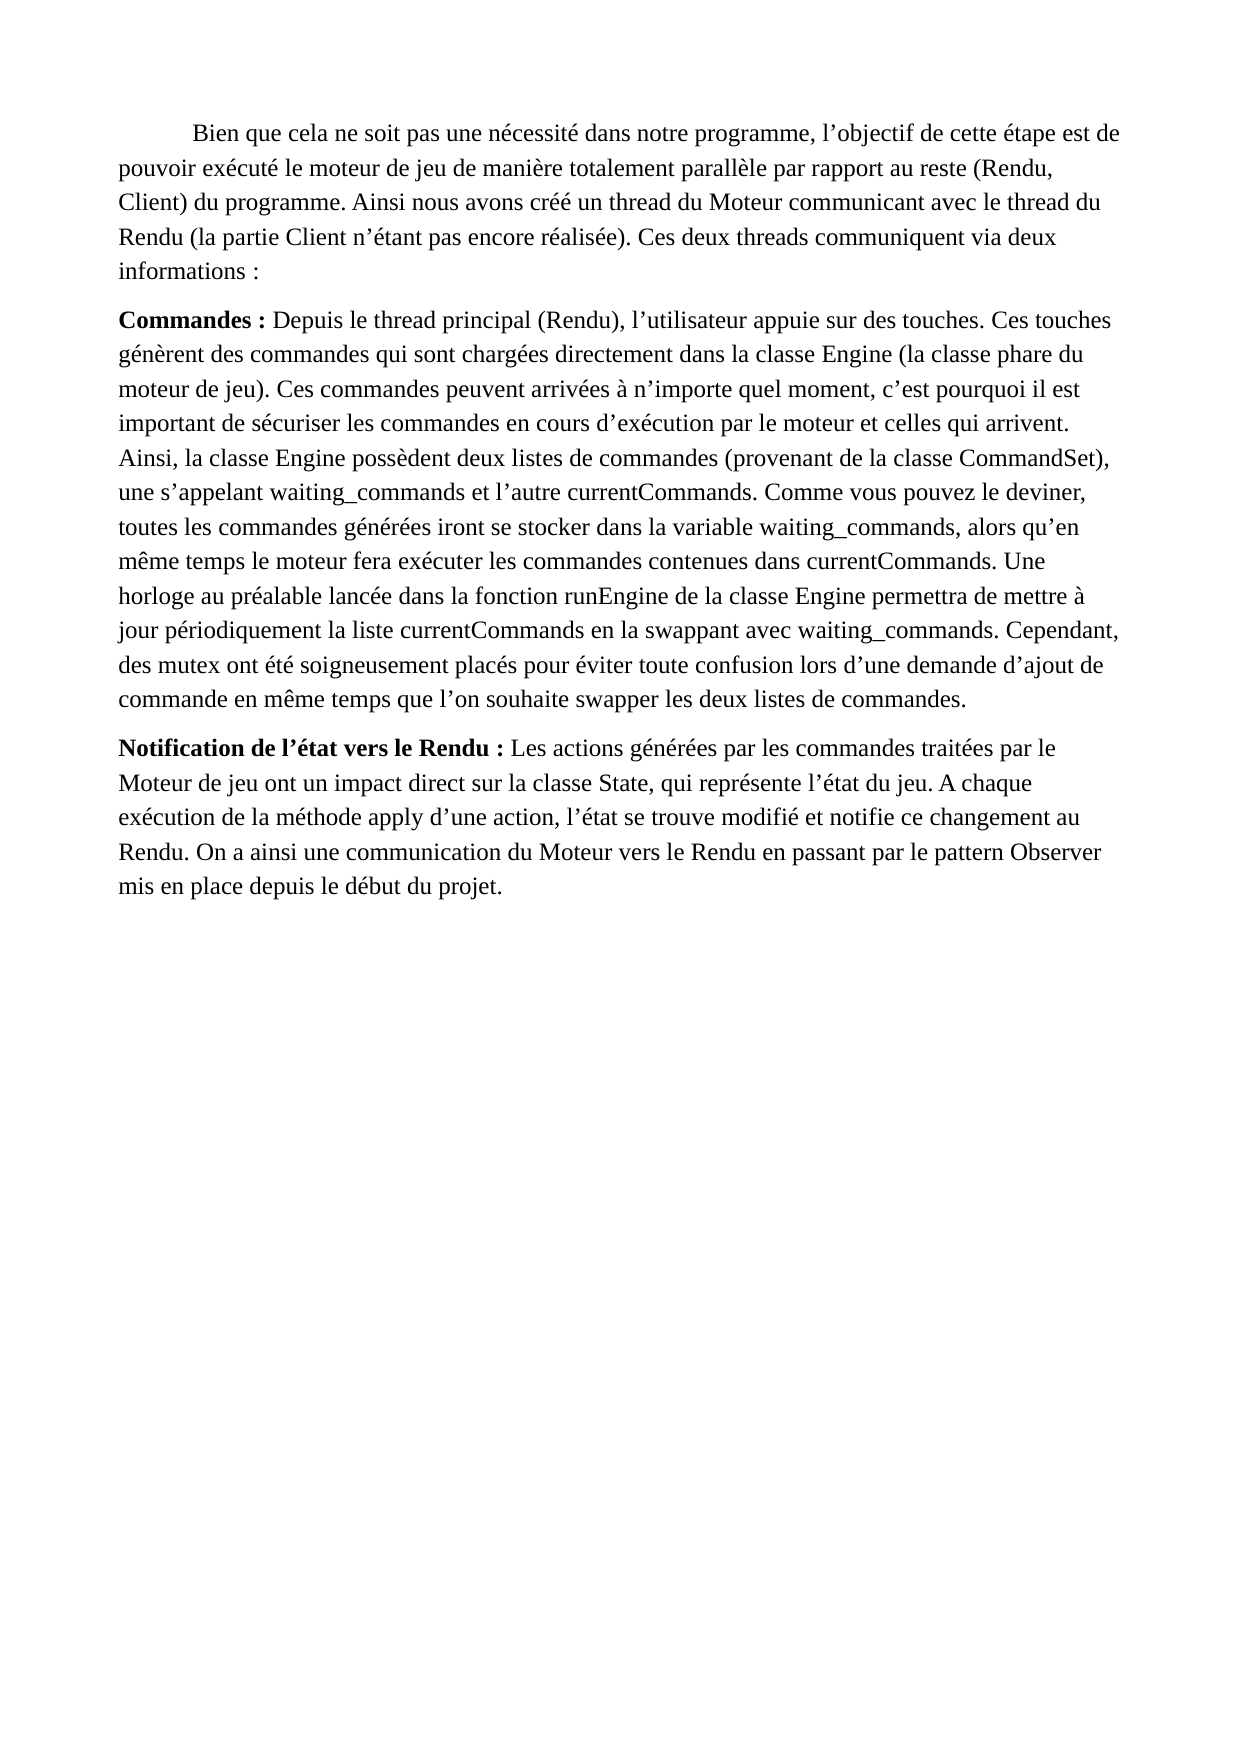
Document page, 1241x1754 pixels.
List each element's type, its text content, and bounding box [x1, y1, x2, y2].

text Bien que cela ne soit pas une nécessité dans notre programme, l’objectif de cette étape est de pouvoir exécuté le moteur de jeu de manière totalement parallèle par rapport au reste (Rendu, Client) du programme. Ainsi nous avons créé un thread du Moteur communicant avec le thread du Rendu (la partie Client n’étant pas encore réalisée). Ces deux threads communiquent via deux informations : [118, 118, 1122, 285]
text Notification de l’état vers le Rendu : Les actions générées par les commandes traitées par le Moteur de jeu ont un impact direct sur la classe State, qui représente l’état du jeu. A chaque exécution de la méthode apply d’une action, l’état se trouve modifié et notifie ce changement au Rendu. On a ainsi une communication du Moteur vers le Rendu en passant par le pattern Observer mis en place depuis le début du projet. [118, 733, 1122, 900]
text Commandes : Depuis le thread principal (Rendu), l’utilisateur appuie sur des touches. Ces touches génèrent des commandes qui sont chargées directement dans la classe Engine (la classe phare du moteur de jeu). Ces commandes peuvent arrivées à n’importe quel moment, c’est pourquoi il est important de sécuriser les commandes en cours d’exécution par le moteur et celles qui arrivent. Ainsi, la classe Engine possèdent deux listes de commandes (provenant de la classe CommandSet), une s’appelant waiting_commands et l’autre currentCommands. Comme vous pouvez le deviner, toutes les commandes générées iront se stocker dans la variable waiting_commands, alors qu’en même temps le moteur fera exécuter les commandes contenues dans currentCommands. Une horloge au préalable lancée dans la fonction runEngine de la classe Engine permettra de mettre à jour périodiquement la liste currentCommands en la swappant avec waiting_commands. Cependant, des mutex ont été soigneusement placés pour éviter toute confusion lors d’une demande d’ajout de commande en même temps que l’on souhaite swapper les deux listes de commandes. [118, 305, 1122, 713]
